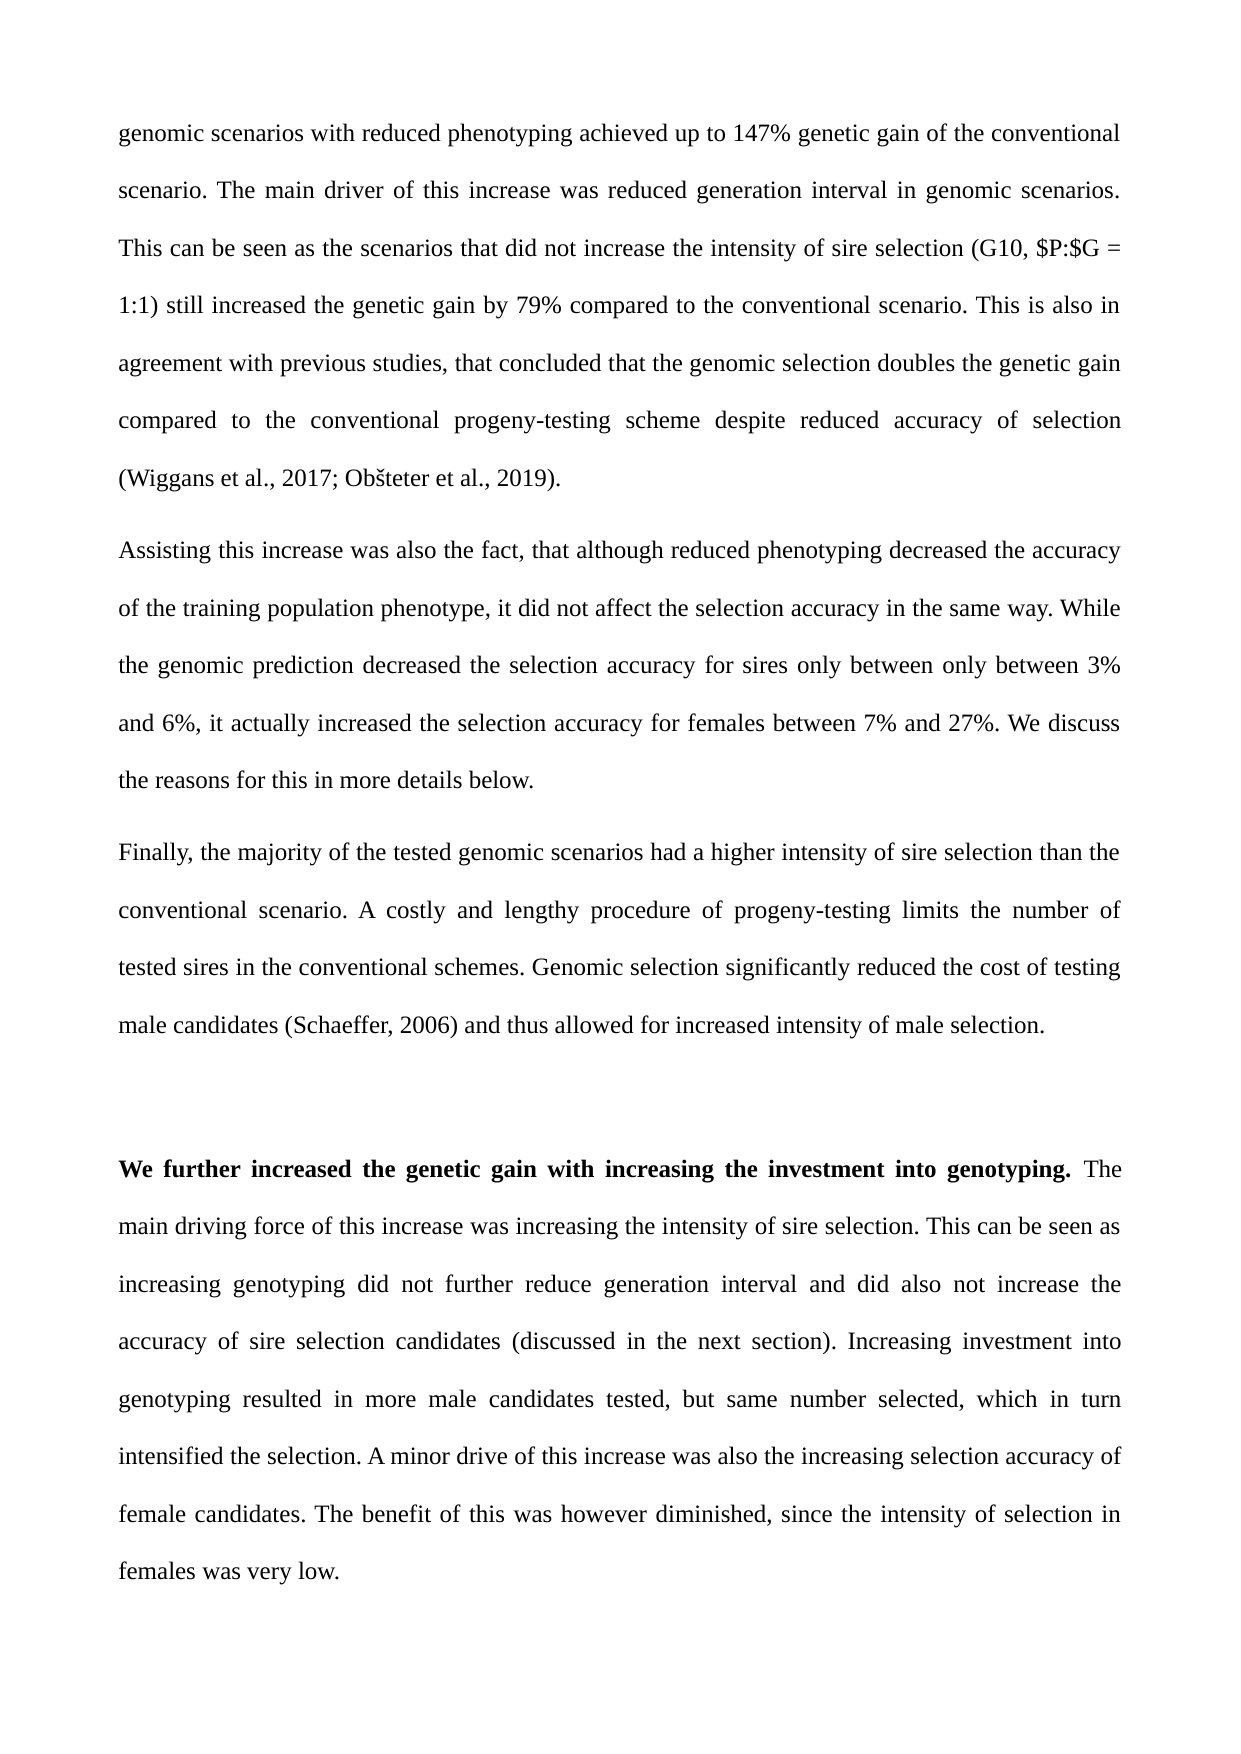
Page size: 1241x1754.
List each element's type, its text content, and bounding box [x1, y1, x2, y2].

text We further increased the genetic gain with increasing the investment into genotyping. The main driving force of this increase was increasing the intensity of sire selection. This can be seen as increasing genotyping did not further reduce generation interval and did also not increase the accuracy of sire selection candidates (discussed in the next section). Increasing investment into genotyping resulted in more male candidates tested, but same number selected, which in turn intensified the selection. A minor drive of this increase was also the increasing selection accuracy of female candidates. The benefit of this was however diminished, since the intensity of selection in females was very low. [118, 1154, 1122, 1585]
text genomic scenarios with reduced phenotyping achieved up to 147% genetic gain of the conventional scenario. The main driver of this increase was reduced generation interval in genomic scenarios. This can be seen as the scenarios that did not increase the intensity of sire selection (G10, $P:$G = 1:1) still increased the genetic gain by 79% compared to the conventional scenario. This is also in agreement with previous studies, that concluded that the genomic selection doubles the genetic gain compared to the conventional progeny-testing scheme despite reduced accuracy of selection (Wiggans et al., 2017; Obšteter et al., 2019). [118, 118, 1122, 492]
text Assisting this increase was also the fact, that although reduced phenotyping decreased the accuracy of the training population phenotype, it did not affect the selection accuracy in the same way. While the genomic prediction decreased the selection accuracy for sires only between only between 3% and 6%, it actually increased the selection accuracy for females between 7% and 27%. We discuss the reasons for this in more details below. [118, 535, 1122, 794]
text Finally, the majority of the tested genomic scenarios had a higher intensity of sire selection than the conventional scenario. A costly and lengthy procedure of progeny-testing limits the number of tested sires in the conventional schemes. Genomic selection significantly reduced the cost of testing male candidates (Schaeffer, 2006) and thus allowed for increased intensity of male selection. [118, 837, 1122, 1038]
